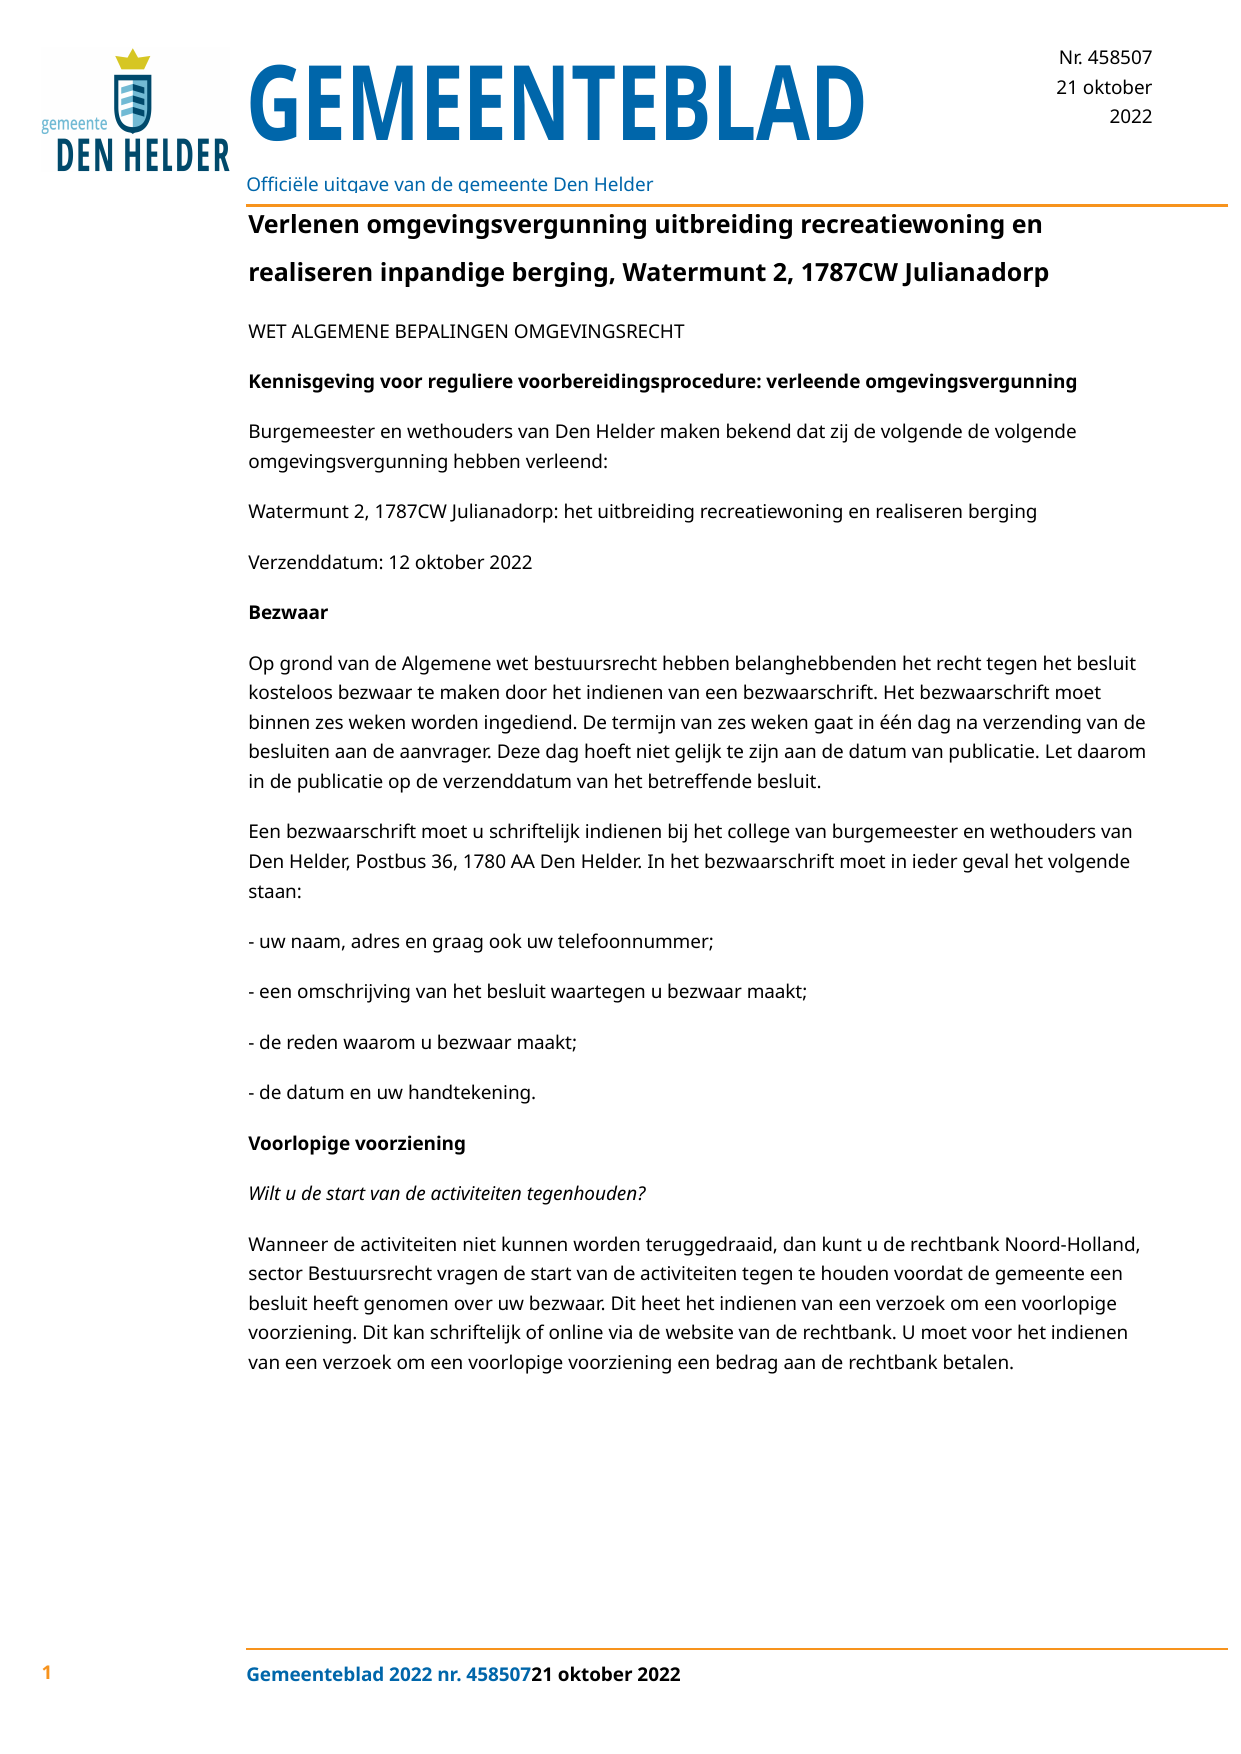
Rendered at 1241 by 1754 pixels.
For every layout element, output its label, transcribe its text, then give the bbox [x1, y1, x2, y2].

picture [100, 154, 106, 172]
picture [182, 144, 187, 165]
text Burgemeester en wethouders van Den Helder maken bekend dat zij de volgende de volgende omgevingsvergunning hebben verleend: [248, 419, 1152, 474]
text Verlenen omgevingsvergunning uitbreiding recreatiewoning en realiseren inpandige berging, Watermunt 2, 1787CW Julianadorp [248, 207, 1152, 288]
text - een omschrijving van het besluit waartegen u bezwaar maakt; [248, 979, 1152, 1004]
text Op grond van de Algemene wet bestuursrecht hebben belanghebbenden het recht tegen het besluit kosteloos bezwaar te maken door het indienen van een bezwaarschrift. Het bezwaarschrift moet binnen zes weken worden ingediend. De termijn van zes weken gaat in één dag na verzending van de besluiten aan de aanvrager. Deze dag hoeft niet gelijk te zijn aan de datum van publicatie. Let daarom in de publicatie op de verzenddatum van het betreffende besluit. [248, 650, 1152, 794]
text - de datum en uw handtekening. [248, 1079, 1152, 1105]
text Bezwaar [248, 599, 1152, 625]
text - de reden waarom u bezwaar maakt; [248, 1029, 1152, 1055]
text Kennisgeving voor reguliere voorbereidingsprocedure: verleende omgevingsvergunning [248, 368, 1152, 394]
picture [41, 47, 231, 172]
text Wanneer de activiteiten niet kunnen worden teruggedraaid, dan kunt u de rechtbank Noord-Holland, sector Bestuursrecht vragen de start van de activiteiten tegen te houden voordat de gemeente een besluit heeft genomen over uw bezwaar. Dit heet het indienen van een verzoek om een voorlopige voorziening. Dit kan schriftelijk of online via de website van de rechtbank. U moet voor het indienen van een verzoek om een voorlopige voorziening een bedrag aan de rechtbank betalen. [248, 1231, 1152, 1375]
text WET ALGEMENE BEPALINGEN OMGEVINGSRECHT [248, 318, 1152, 344]
text Een bezwaarschrift moet u schriftelijk indienen bij het college van burgemeester en wethouders van Den Helder, Postbus 36, 1780 AA Den Helder. In het bezwaarschrift moet in ieder geval het volgende staan: [248, 819, 1152, 904]
text Watermunt 2, 1787CW Julianadorp: het uitbreiding recreatiewoning en realiseren berging [248, 499, 1152, 524]
text Verzenddatum: 12 oktober 2022 [248, 549, 1152, 575]
picture [63, 144, 68, 165]
text - uw naam, adres en graag ook uw telefoonnummer; [248, 928, 1152, 954]
text Wilt u de start van de activiteiten tegenhouden? [248, 1180, 1152, 1206]
picture [220, 160, 224, 172]
text Voorlopige voorziening [248, 1130, 1152, 1156]
picture [130, 157, 135, 172]
